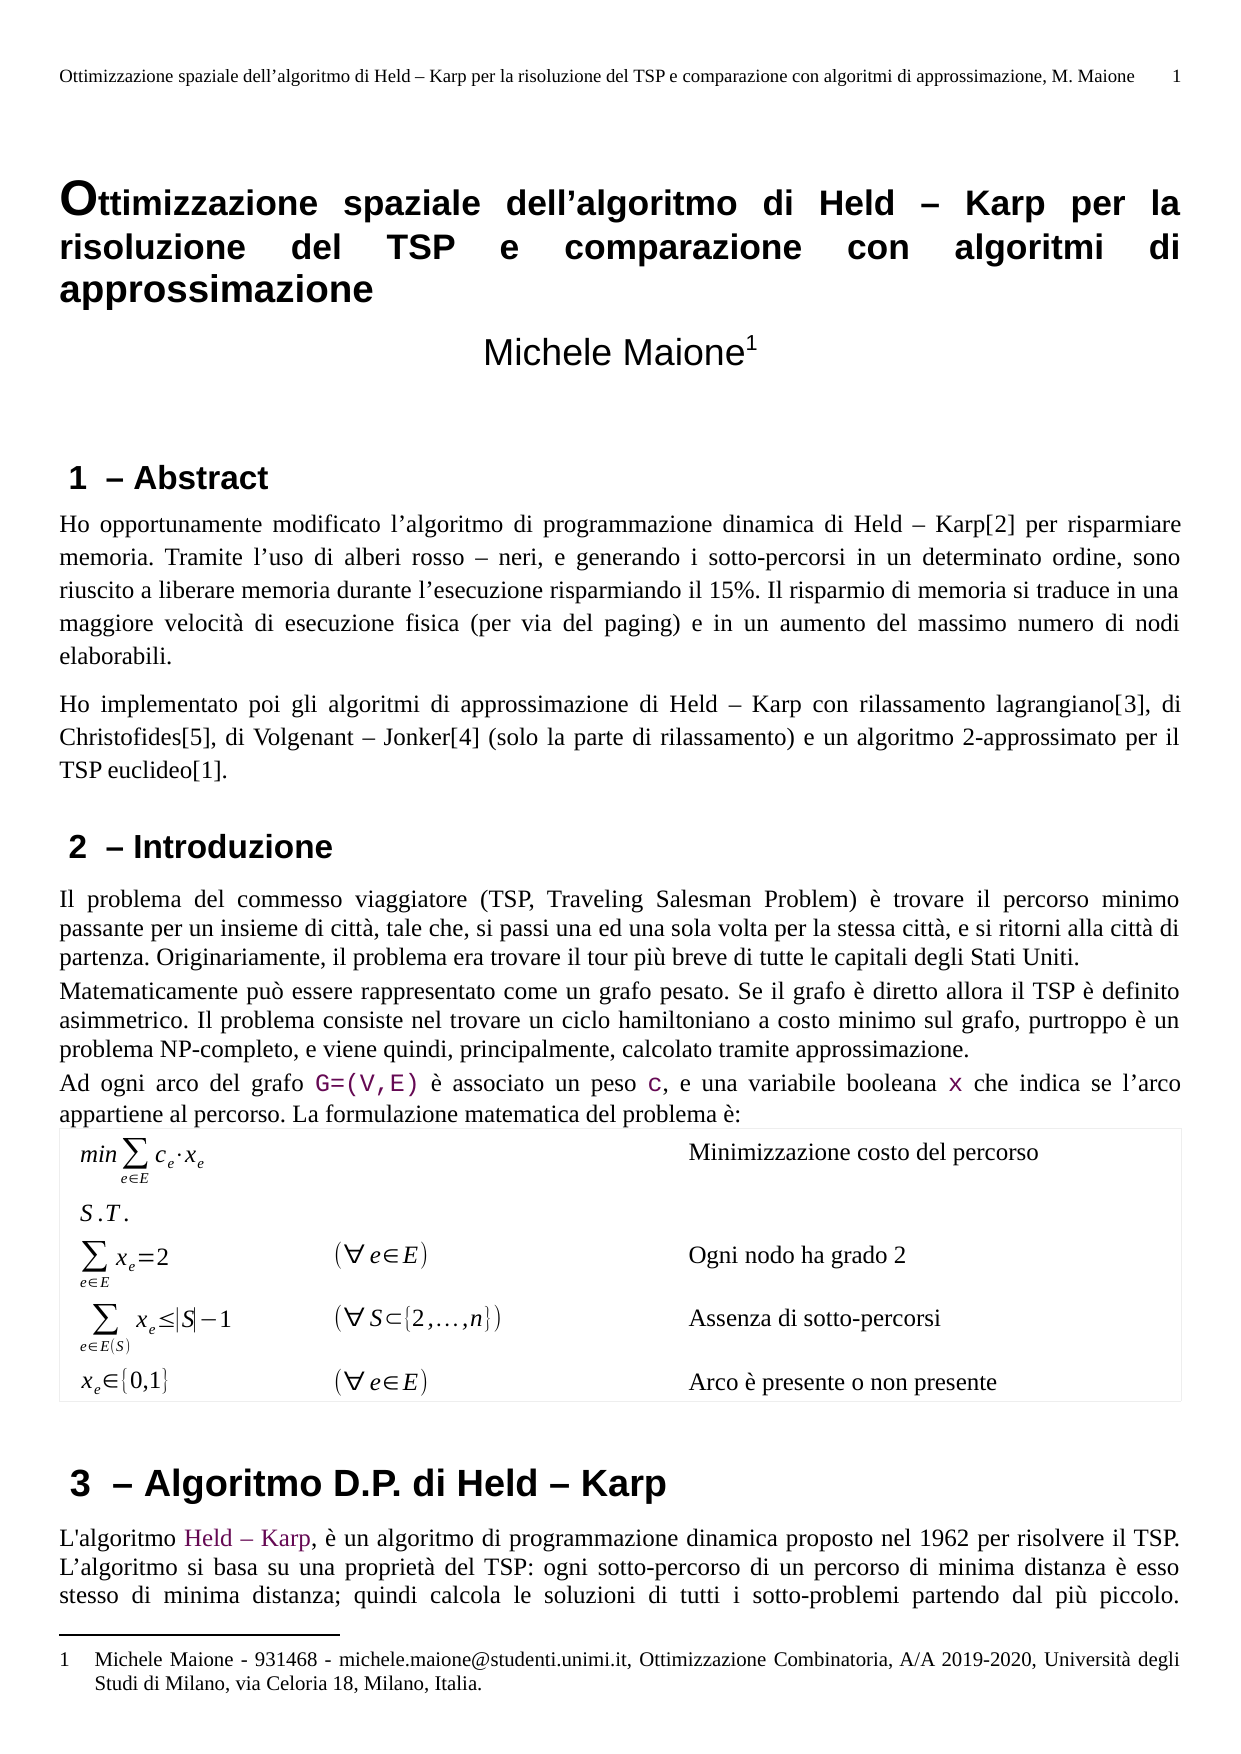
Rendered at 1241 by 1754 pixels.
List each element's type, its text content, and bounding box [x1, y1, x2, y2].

table_header Minimizzazione costo del percorso [685, 1129, 1181, 1191]
subtitle Abstract [59, 458, 1181, 496]
table_cell Arco è presente o non presente [685, 1358, 1181, 1401]
table_cell Ogni nodo ha grado 2 [685, 1231, 1181, 1294]
table_cell [60, 1294, 313, 1358]
table_cell [313, 1294, 685, 1358]
subtitle Introduzione [59, 827, 1181, 866]
text Il problema del commesso viaggiatore (TSP, Traveling Salesman Problem) è trovare il percorso minimo passante per un insieme di città, tale che, si passi una ed una sola volta per la stessa città, e si ritorni alla città di partenza. Originariamente, il problema era trovare il tour più breve di tutte le capitali degli Stati Uniti. [59, 884, 1181, 970]
text Matematicamente può essere rappresentato come un grafo pesato. Se il grafo è diretto allora il TSP è definito asimmetrico. Il problema consiste nel trovare un ciclo hamiltoniano a costo minimo sul grafo, purtroppo è un problema NP-completo, e viene quindi, principalmente, calcolato tramite approssimazione. [59, 976, 1181, 1063]
text Ho implementato poi gli algoritmi di approssimazione di Held – Karp con rilassamento lagrangiano[3], di Christofides[5], di Volgenant – Jonker[4] (solo la parte di rilassamento) e un algoritmo 2-approssimato per il TSP euclideo[1]. [59, 689, 1181, 783]
table_cell [685, 1191, 1181, 1231]
title Ottimizzazione spaziale dell’algoritmo di Held – Karp per la risoluzione del TSP e comparazione con algoritmi di approssimazione [59, 168, 1181, 311]
table_cell [313, 1358, 685, 1401]
subtitle Algoritmo D.P. di Held – Karp [59, 1461, 1181, 1504]
text L'algoritmo Held – Karp, è un algoritmo di programmazione dinamica proposto nel 1962 per risolvere il TSP. L’algoritmo si basa su una proprietà del TSP: ogni sotto-percorso di un percorso di minima distanza è esso stesso di minima distanza; quindi calcola le soluzioni di tutti i sotto-problemi partendo dal più piccolo. [59, 1523, 1181, 1609]
table_cell Assenza di sotto-percorsi [685, 1294, 1181, 1358]
text Ho opportunamente modificato l’algoritmo di programmazione dinamica di Held – Karp[2] per risparmiare memoria. Tramite l’uso di alberi rosso – neri, e generando i sotto-percorsi in un determinato ordine, sono riuscito a liberare memoria durante l’esecuzione risparmiando il 15%. Il risparmio di memoria si traduce in una maggiore velocità di esecuzione fisica (per via del paging) e in un aumento del massimo numero di nodi elaborabili. [59, 509, 1181, 670]
table_cell [60, 1231, 313, 1294]
text Michele Maione - 931468 - michele.maione@studenti.unimi.it, Ottimizzazione Combinatoria, A/A 2019-2020, Università degli Studi di Milano, via Celoria 18, Milano, Italia. [59, 1647, 1181, 1695]
table_cell [60, 1191, 313, 1231]
table_header [60, 1129, 313, 1191]
table_cell [60, 1358, 313, 1401]
subtitle Michele Maione [59, 330, 1181, 373]
text Ad ogni arco del grafo G=(V,E) è associato un peso c, e una variabile booleana x che indica se l’arco appartiene al percorso. La formulazione matematica del problema è: [59, 1068, 1181, 1128]
table_cell [313, 1191, 685, 1231]
table_cell [313, 1231, 685, 1294]
table_header [313, 1129, 685, 1191]
